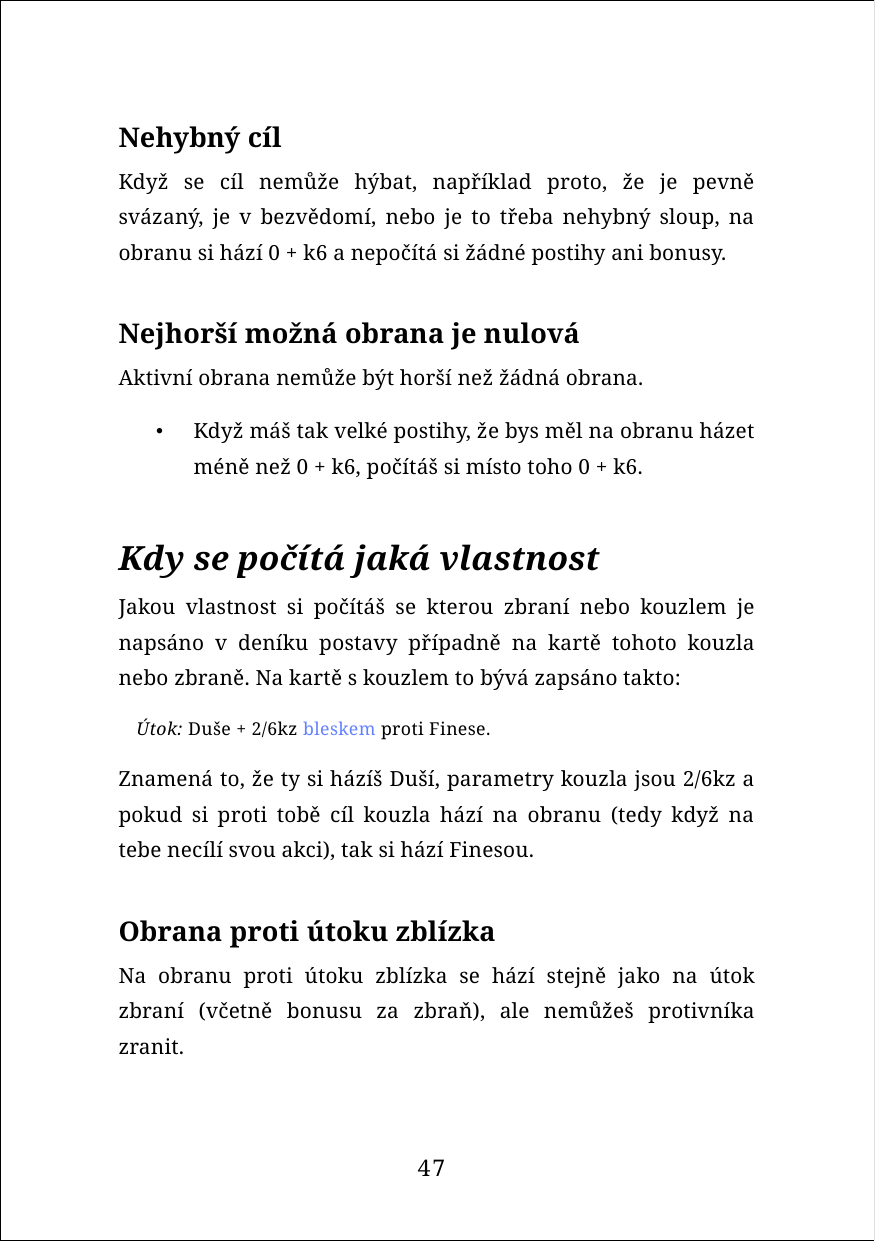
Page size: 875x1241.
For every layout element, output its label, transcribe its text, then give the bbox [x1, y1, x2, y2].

subtitle Kdy se počítá jaká vlastnost [118, 535, 756, 580]
text Aktivní obrana nemůže být horší než žádná obrana. [118, 363, 756, 392]
text Když se cíl nemůže hýbat, například proto, že je pevně svázaný, je v bezvědomí, nebo je to třeba nehybný sloup, na obranu si hází 0 + k6 a nepočítá si žádné postihy ani bonusy. [118, 167, 756, 266]
list Když máš tak velké postihy, že bys měl na obranu házet méně než 0 + k6, počítáš si místo toho 0 + k6. [156, 417, 756, 481]
text Jakou vlastnost si počítáš se kterou zbraní nebo kouzlem je napsáno v deníku postavy případně na kartě tohoto kouzla nebo zbraně. Na kartě s kouzlem to bývá zapsáno takto: [118, 592, 756, 692]
subtitle Nejhorší možná obrana je nulová [118, 315, 756, 352]
text Znamená to, že ty si házíš Duší, parametry kouzla jsou 2/6kz a pokud si proti tobě cíl kouzla hází na obranu (tedy když na tebe necílí svou akci), tak si hází Finesou. [118, 764, 756, 864]
subtitle Obrana proti útoku zblízka [118, 912, 756, 949]
text Na obranu proti útoku zblízka se hází stejně jako na útok zbraní (včetně bonusu za zbraň), ale nemůžeš protivníka zranit. [118, 961, 756, 1060]
subtitle Nehybný cíl [118, 118, 756, 155]
text Útok: Duše + 2/6kz bleskem proti Finese. [136, 716, 756, 741]
